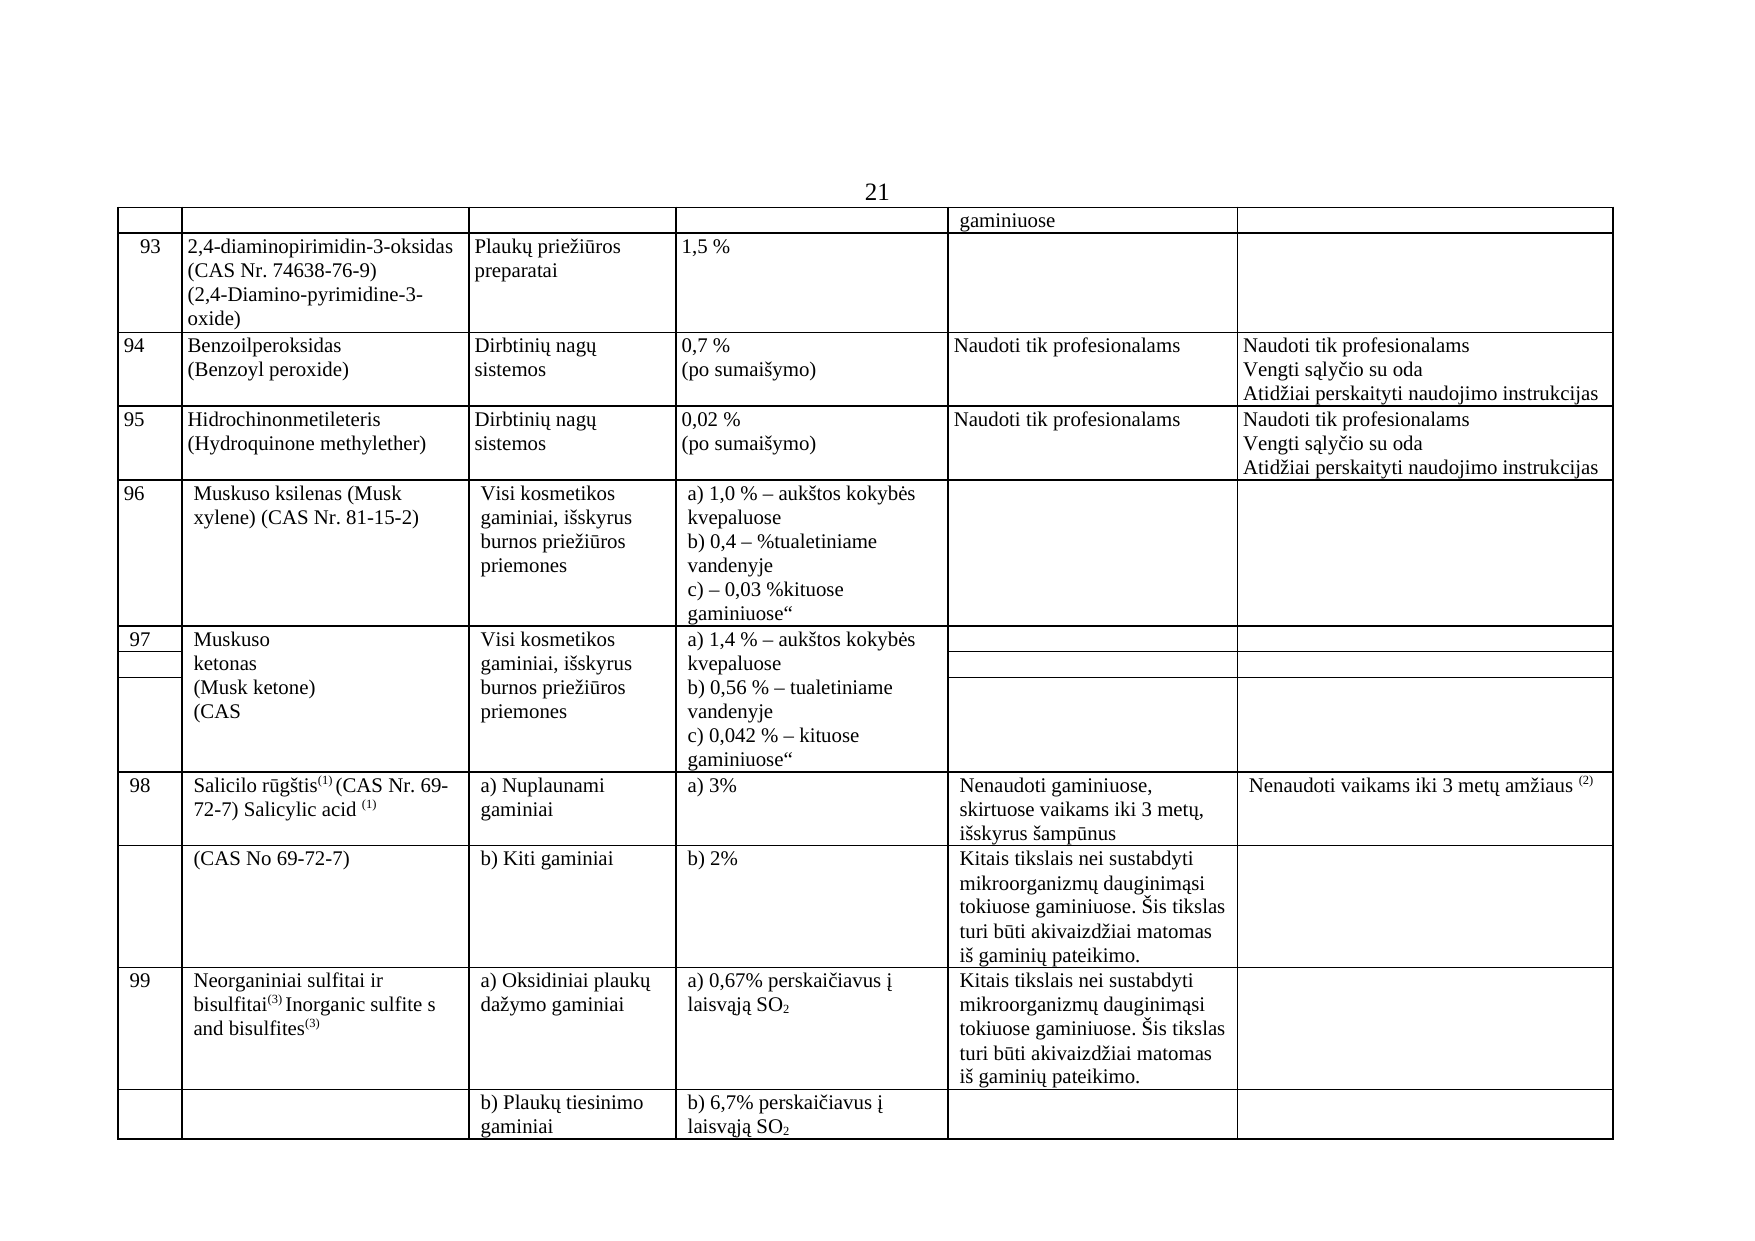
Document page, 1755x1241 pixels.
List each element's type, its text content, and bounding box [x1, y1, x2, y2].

table_cell 99 [119, 968, 181, 1088]
table_cell Muskuso ketonas (Musk ketone) (CAS [183, 627, 468, 771]
table_cell [1238, 481, 1612, 625]
table_cell Neorganiniai sulfitai ir bisulfitai(3) Inorganic sulfite s and bisulfites(3) [183, 968, 468, 1088]
table_cell Nenaudoti vaikams iki 3 metų amžiaus (2) [1238, 773, 1612, 845]
table_cell a) 3% [677, 773, 947, 845]
table_cell 1,5 % [677, 234, 947, 306]
table_cell [470, 306, 675, 332]
table_cell a) 0,67% perskaičiavus į laisvąją SO2 [677, 968, 947, 1088]
table_cell [1238, 846, 1612, 967]
table_cell [183, 1090, 468, 1138]
table_cell [1238, 652, 1612, 676]
table_cell Visi kosmetikos gaminiai, išskyrus burnos priežiūros priemones [470, 627, 675, 771]
table_cell Salicilo rūgštis(1) (CAS Nr. 69-72-7) Salicylic acid (1) [183, 773, 468, 845]
table_cell [949, 481, 1237, 625]
table_cell 0,7 % (po sumaišymo) [677, 333, 947, 405]
table_cell [1238, 968, 1612, 1088]
table_cell [677, 306, 947, 332]
table_cell [1614, 845, 1754, 967]
table_cell [119, 1090, 181, 1138]
table_cell Naudoti tik profesionalams [949, 407, 1237, 479]
table_cell a) 1,4 % – aukštos kokybės kvepaluose b) 0,56 % – tualetiniame vandenyje c) 0,042 % – kituose gaminiuose“ [677, 627, 947, 771]
table_cell Naudoti tik profesionalams Vengti sąlyčio su oda Atidžiai perskaityti naudojimo instrukcijas [1238, 407, 1612, 479]
table_cell Kitais tikslais nei sustabdyti mikroorganizmų dauginimąsi tokiuose gaminiuose. Šis tikslas turi būti akivaizdžiai matomas iš gaminių pateikimo. [949, 846, 1237, 967]
table_cell b) 6,7% perskaičiavus į laisvąją SO2 [677, 1090, 947, 1138]
table_cell [119, 306, 181, 332]
table_cell Naudoti tik profesionalams [949, 333, 1237, 405]
table_cell [1614, 405, 1754, 479]
table_cell [949, 627, 1237, 651]
table_cell [1238, 208, 1612, 232]
table_cell [1614, 771, 1754, 845]
table_cell [1614, 332, 1754, 405]
table_cell Dirbtinių nagų sistemos [470, 407, 675, 479]
table_cell [949, 652, 1237, 676]
table_cell 97 [119, 627, 181, 651]
table_cell b) 2% [677, 846, 947, 967]
table_cell 98 [119, 773, 181, 845]
table_cell Hidrochinonmetileteris (Hydroquinone methylether) [183, 407, 468, 479]
table_cell 96 [119, 481, 181, 625]
table_cell 0,02 % (po sumaišymo) [677, 407, 947, 479]
table_cell Kitais tikslais nei sustabdyti mikroorganizmų dauginimąsi tokiuose gaminiuose. Šis tikslas turi būti akivaizdžiai matomas iš gaminių pateikimo. [949, 968, 1237, 1088]
table_cell [119, 652, 181, 676]
table_cell a) Oksidiniai plaukų dažymo gaminiai [470, 968, 675, 1088]
table_cell [949, 1090, 1237, 1138]
table_cell [677, 208, 947, 232]
table_cell Naudoti tik profesionalams Vengti sąlyčio su oda Atidžiai perskaityti naudojimo instrukcijas [1238, 333, 1612, 405]
table_cell [1614, 651, 1754, 676]
table_cell Benzoilperoksidas (Benzoyl peroxide) [183, 333, 468, 405]
table_cell Muskuso ksilenas (Musk xylene) (CAS Nr. 81-15-2) [183, 481, 468, 625]
table_cell [949, 234, 1237, 306]
table_cell [1238, 627, 1612, 651]
table_cell [1614, 479, 1754, 625]
table_cell [1614, 625, 1754, 651]
table_cell a) Nuplaunami gaminiai [470, 773, 675, 845]
table_cell [183, 208, 468, 232]
table_cell 93 [119, 234, 181, 306]
table_cell [1614, 207, 1754, 232]
table_cell Plaukų priežiūros preparatai [470, 234, 675, 306]
table_cell 2,4-diaminopirimidin-3-oksidas (CAS Nr. 74638-76-9) (2,4-Diamino-pyrimidine-3-oxide) [183, 234, 468, 332]
table_cell Dirbtinių nagų sistemos [470, 333, 675, 405]
table_cell [119, 846, 181, 967]
table_cell [470, 208, 675, 232]
table_cell b) Plaukų tiesinimo gaminiai [470, 1090, 675, 1138]
table_cell [119, 678, 181, 771]
table_cell b) Kiti gaminiai [470, 846, 675, 967]
table_cell [1614, 1089, 1754, 1138]
table_cell Visi kosmetikos gaminiai, išskyrus burnos priežiūros priemones [470, 481, 675, 625]
table_cell [949, 678, 1237, 771]
table_cell Nenaudoti gaminiuose, skirtuose vaikams iki 3 metų, išskyrus šampūnus [949, 773, 1237, 845]
table_cell [1238, 678, 1612, 771]
table_cell [1238, 234, 1612, 332]
table_cell [949, 306, 1237, 332]
table_cell (CAS No 69-72-7) [183, 846, 468, 967]
table_cell a) 1,0 % – aukštos kokybės kvepaluose b) 0,4 – %tualetiniame vandenyje c) – 0,03 %kituose gaminiuose“ [677, 481, 947, 625]
table_cell [1614, 306, 1754, 332]
table_cell gaminiuose [949, 208, 1237, 232]
table_cell 94 [119, 333, 181, 405]
table_cell [1614, 967, 1754, 1088]
table_cell [1238, 1090, 1612, 1138]
table_cell [1614, 232, 1754, 306]
table_cell [1614, 676, 1754, 771]
table_cell [119, 208, 181, 232]
table_cell 95 [119, 407, 181, 479]
